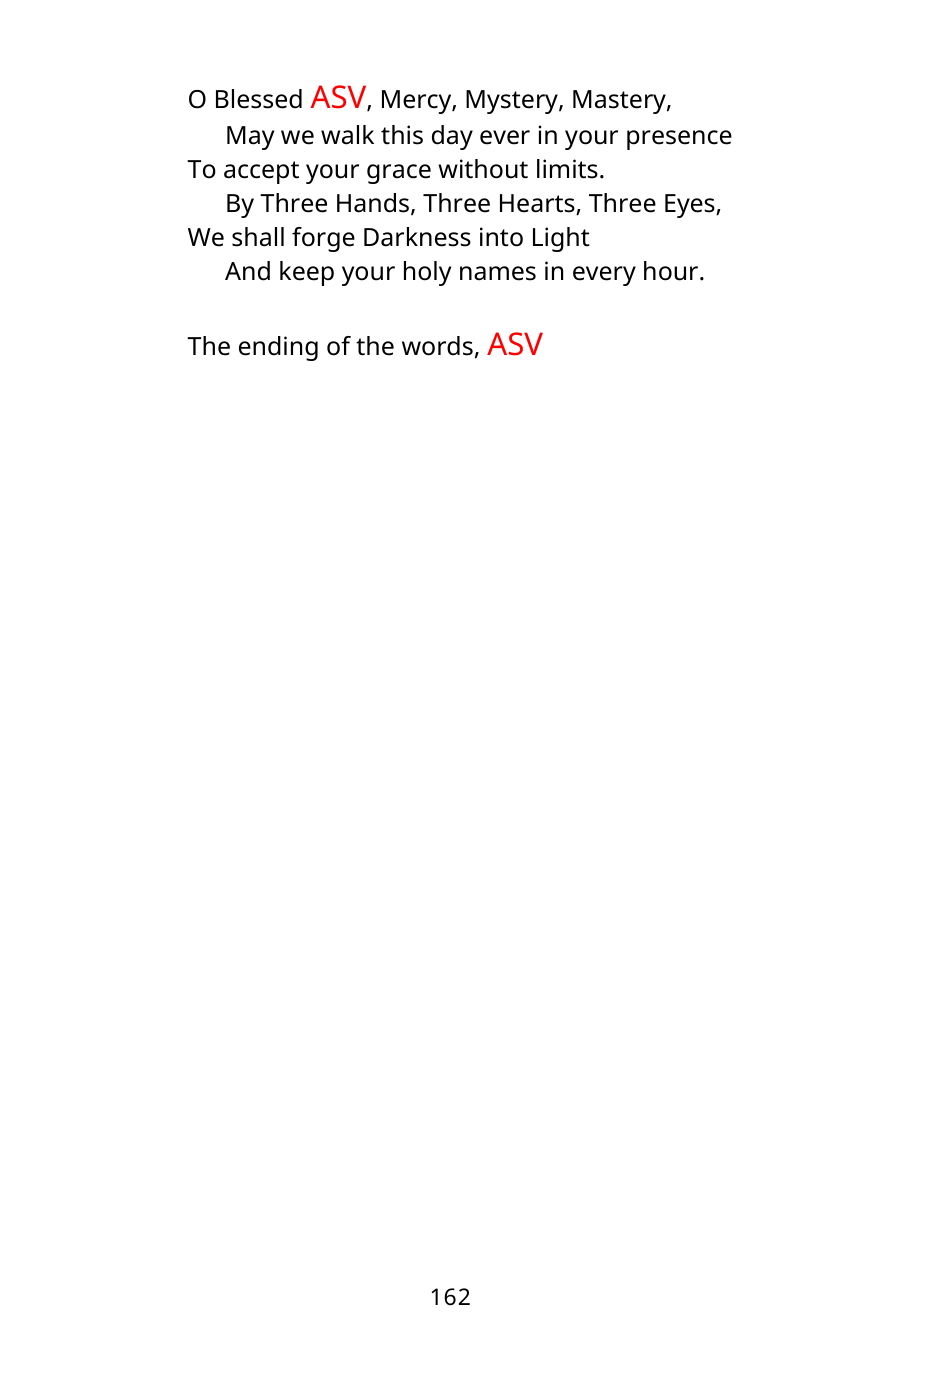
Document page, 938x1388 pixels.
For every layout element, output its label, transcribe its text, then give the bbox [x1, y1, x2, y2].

text The ending of the words, ASV [187, 322, 825, 364]
text By Three Hands, Three Hearts, Three Eyes, [225, 186, 825, 220]
text O Blessed ASV, Mercy, Mystery, Mastery, [187, 75, 825, 118]
text To accept your grace without limits. [187, 152, 825, 186]
text May we walk this day ever in your presence [225, 118, 825, 152]
text And keep your holy names in every hour. [225, 254, 825, 288]
text We shall forge Darkness into Light [187, 220, 825, 254]
